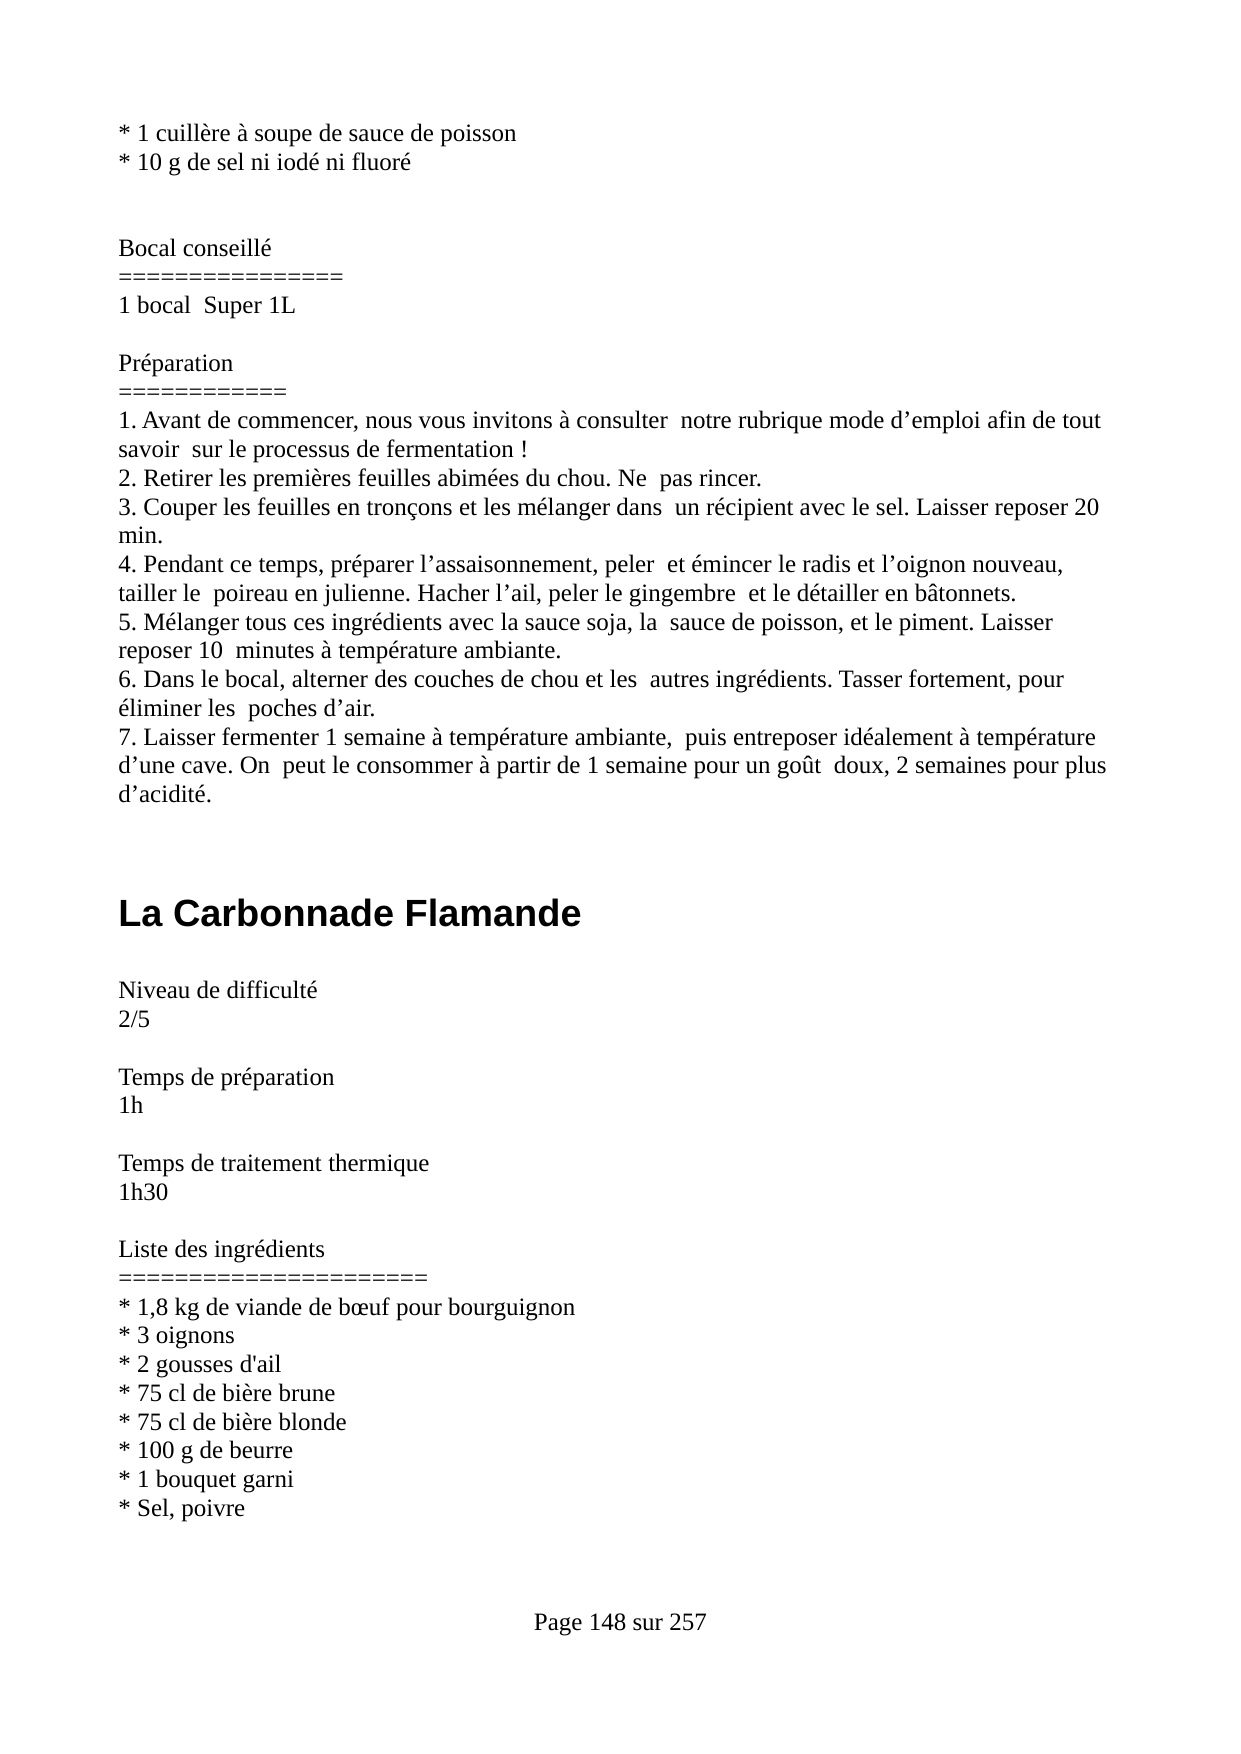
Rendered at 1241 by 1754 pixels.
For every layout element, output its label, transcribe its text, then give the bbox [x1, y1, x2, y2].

text 4. Pendant ce temps, préparer l’assaisonnement, peler et émincer le radis et l’oignon nouveau, tailler le poireau en julienne. Hacher l’ail, peler le gingembre et le détailler en bâtonnets. [118, 549, 1122, 607]
text * 2 gousses d'ail [118, 1349, 1122, 1378]
text ====================== [118, 1263, 1122, 1292]
text Temps de préparation [118, 1062, 1122, 1091]
text * 100 g de beurre [118, 1436, 1122, 1464]
text Préparation [118, 348, 1122, 377]
subtitle La Carbonnade Flamande [118, 891, 1122, 934]
text 1h30 [118, 1177, 1122, 1206]
text 2/5 [118, 1004, 1122, 1033]
text * 1 bouquet garni [118, 1464, 1122, 1493]
text Temps de traitement thermique [118, 1148, 1122, 1177]
text Niveau de difficulté [118, 976, 1122, 1004]
text * 10 g de sel ni iodé ni fluoré [118, 147, 1122, 176]
text ============ [118, 377, 1122, 406]
text 1 bocal Super 1L [118, 291, 1122, 319]
text 7. Laisser fermenter 1 semaine à température ambiante, puis entreposer idéalement à température d’une cave. On peut le consommer à partir de 1 semaine pour un goût doux, 2 semaines pour plus d’acidité. [118, 722, 1122, 808]
text 2. Retirer les premières feuilles abimées du chou. Ne pas rincer. [118, 463, 1122, 492]
text 5. Mélanger tous ces ingrédients avec la sauce soja, la sauce de poisson, et le piment. Laisser reposer 10 minutes à température ambiante. [118, 607, 1122, 664]
text * 75 cl de bière blonde [118, 1407, 1122, 1436]
text 3. Couper les feuilles en tronçons et les mélanger dans un récipient avec le sel. Laisser reposer 20 min. [118, 492, 1122, 549]
text 1. Avant de commencer, nous vous invitons à consulter notre rubrique mode d’emploi afin de tout savoir sur le processus de fermentation ! [118, 406, 1122, 463]
text * Sel, poivre [118, 1493, 1122, 1522]
text * 75 cl de bière brune [118, 1378, 1122, 1407]
text 6. Dans le bocal, alterner des couches de chou et les autres ingrédients. Tasser fortement, pour éliminer les poches d’air. [118, 664, 1122, 722]
text * 1,8 kg de viande de bœuf pour bourguignon [118, 1292, 1122, 1321]
text * 1 cuillère à soupe de sauce de poisson [118, 118, 1122, 147]
text ================ [118, 262, 1122, 291]
text * 3 oignons [118, 1321, 1122, 1349]
text Bocal conseillé [118, 233, 1122, 262]
text Liste des ingrédients [118, 1234, 1122, 1263]
text 1h [118, 1091, 1122, 1119]
